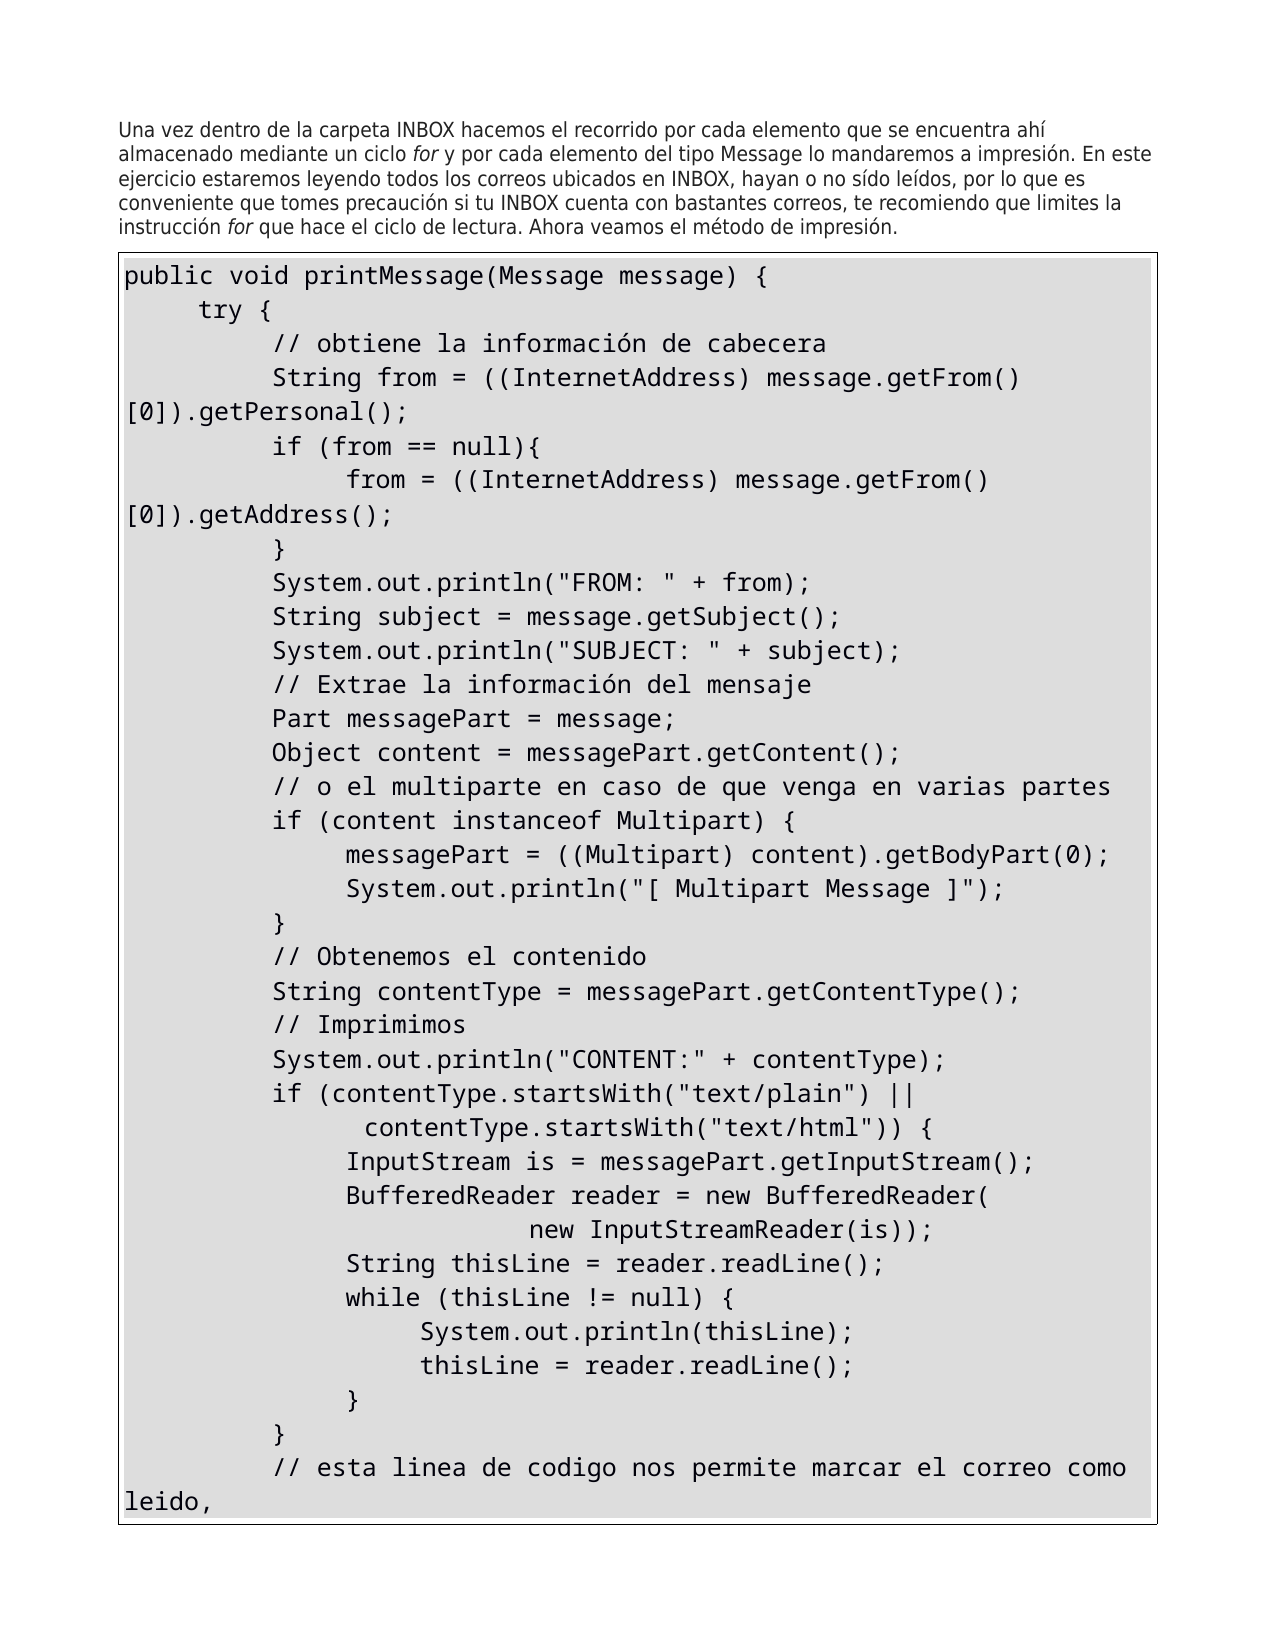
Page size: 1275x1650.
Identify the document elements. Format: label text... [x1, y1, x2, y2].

table_header public void printMessage(Message message) { try { // obtiene la información de cabecera String from = ((InternetAddress) message.getFrom()[0]).getPersonal(); if (from == null){ from = ((InternetAddress) message.getFrom()[0]).getAddress(); } System.out.println("FROM: " + from); String subject = message.getSubject(); System.out.println("SUBJECT: " + subject); // Extrae la información del mensaje Part messagePart = message; Object content = messagePart.getContent(); // o el multiparte en caso de que venga en varias partes if (content instanceof Multipart) { messagePart = ((Multipart) content).getBodyPart(0); System.out.println("[ Multipart Message ]"); } // Obtenemos el contenido String contentType = messagePart.getContentType(); // Imprimimos System.out.println("CONTENT:" + contentType); if (contentType.startsWith("text/plain") || contentType.startsWith("text/html")) { InputStream is = messagePart.getInputStream(); BufferedReader reader = new BufferedReader( new InputStreamReader(is)); String thisLine = reader.readLine(); while (thisLine != null) { System.out.println(thisLine); thisLine = reader.readLine(); } } // esta linea de codigo nos permite marcar el correo como leido, [119, 253, 1157, 1524]
text Una vez dentro de la carpeta INBOX hacemos el recorrido por cada elemento que se encuentra ahí almacenado mediante un ciclo for y por cada elemento del tipo Message lo mandaremos a impresión. En este ejercicio estaremos leyendo todos los correos ubicados en INBOX, hayan o no sído leídos, por lo que es conveniente que tomes precaución si tu INBOX cuenta con bastantes correos, te recomiendo que limites la instrucción for que hace el ciclo de lectura. Ahora veamos el método de impresión. [118, 118, 1157, 239]
